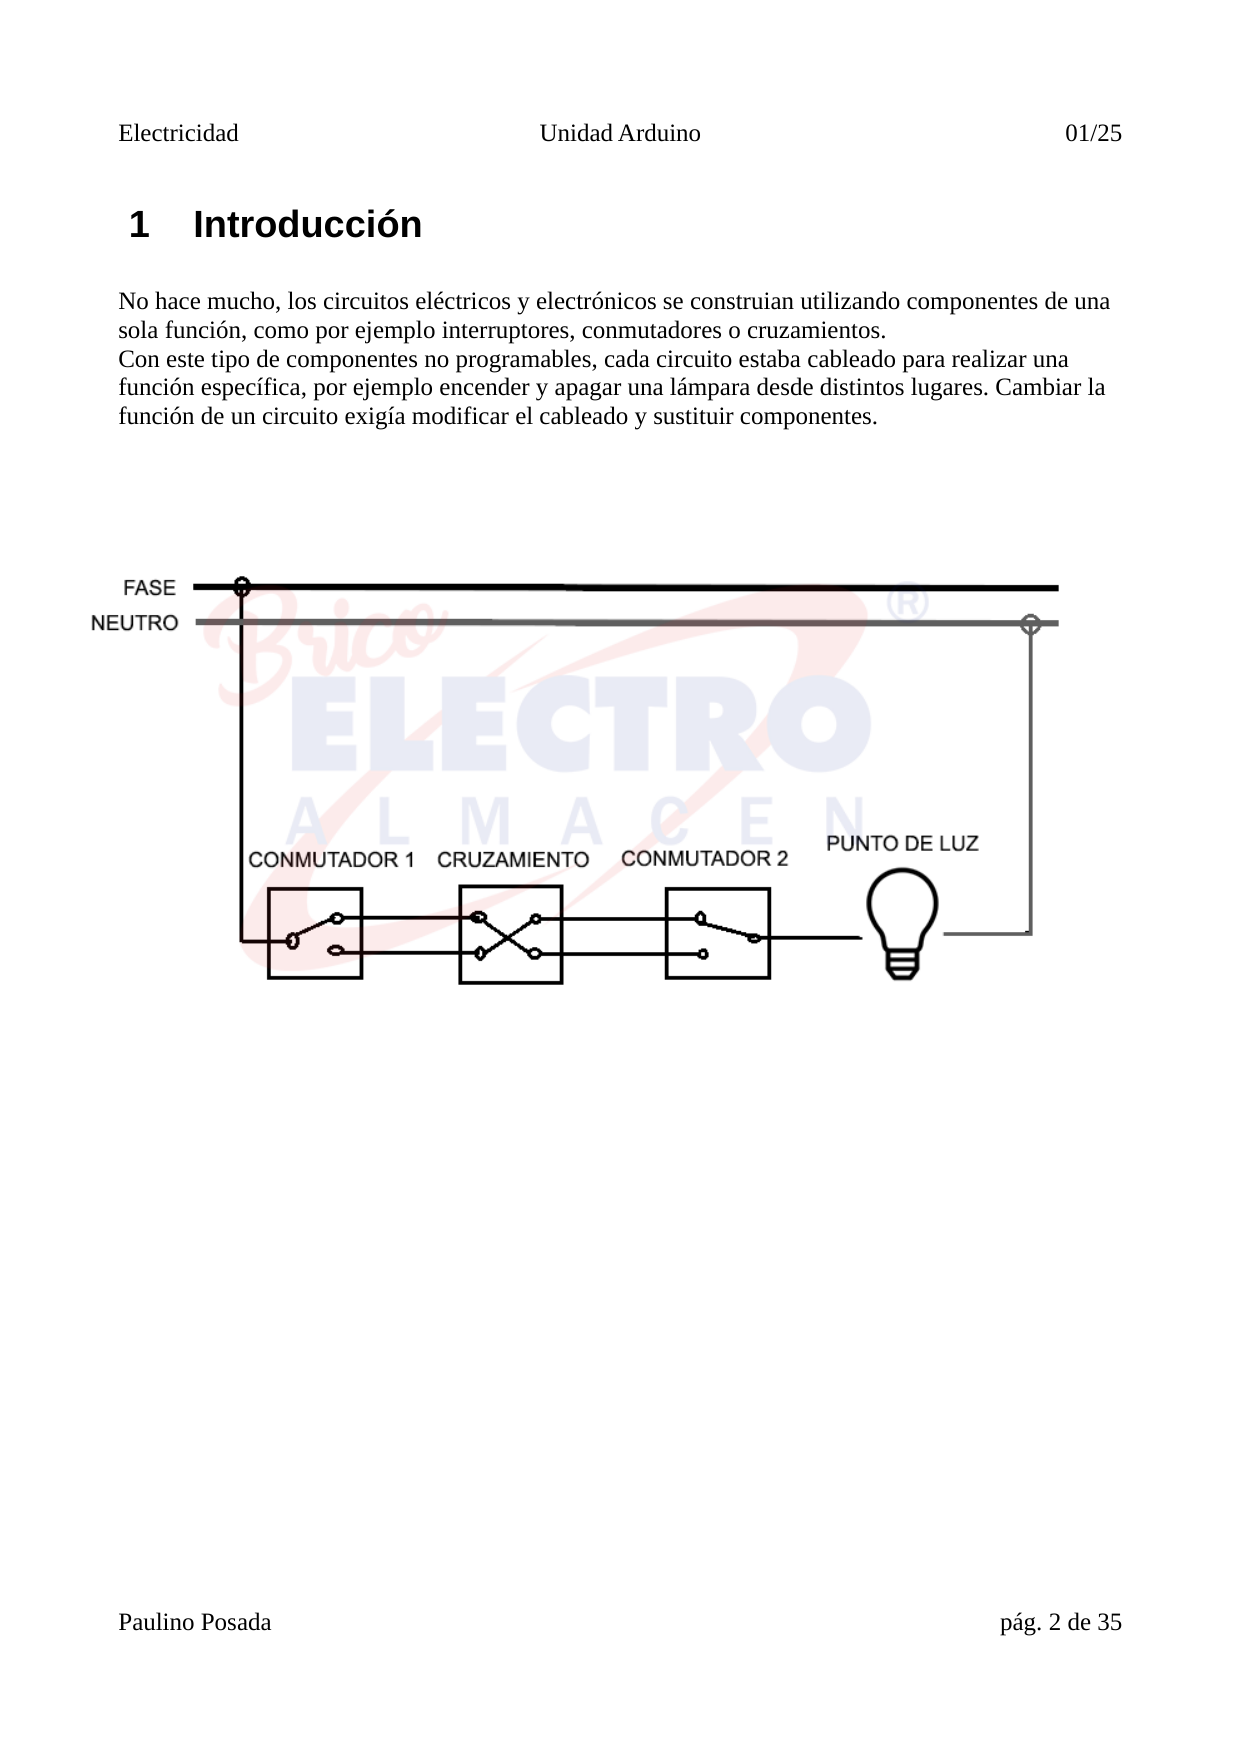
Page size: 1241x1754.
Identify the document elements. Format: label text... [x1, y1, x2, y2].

text Con este tipo de componentes no programables, cada circuito estaba cableado para realizar una función específica, por ejemplo encender y apagar una lámpara desde distintos lugares. Cambiar la función de un circuito exigía modificar el cableado y sustituir componentes. [118, 344, 1122, 430]
text No hace mucho, los circuitos eléctricos y electrónicos se construian utilizando componentes de una sola función, como por ejemplo interruptores, conmutadores o cruzamientos. [118, 286, 1122, 344]
picture [72, 525, 1059, 1025]
subtitle Introducción [118, 201, 1122, 245]
